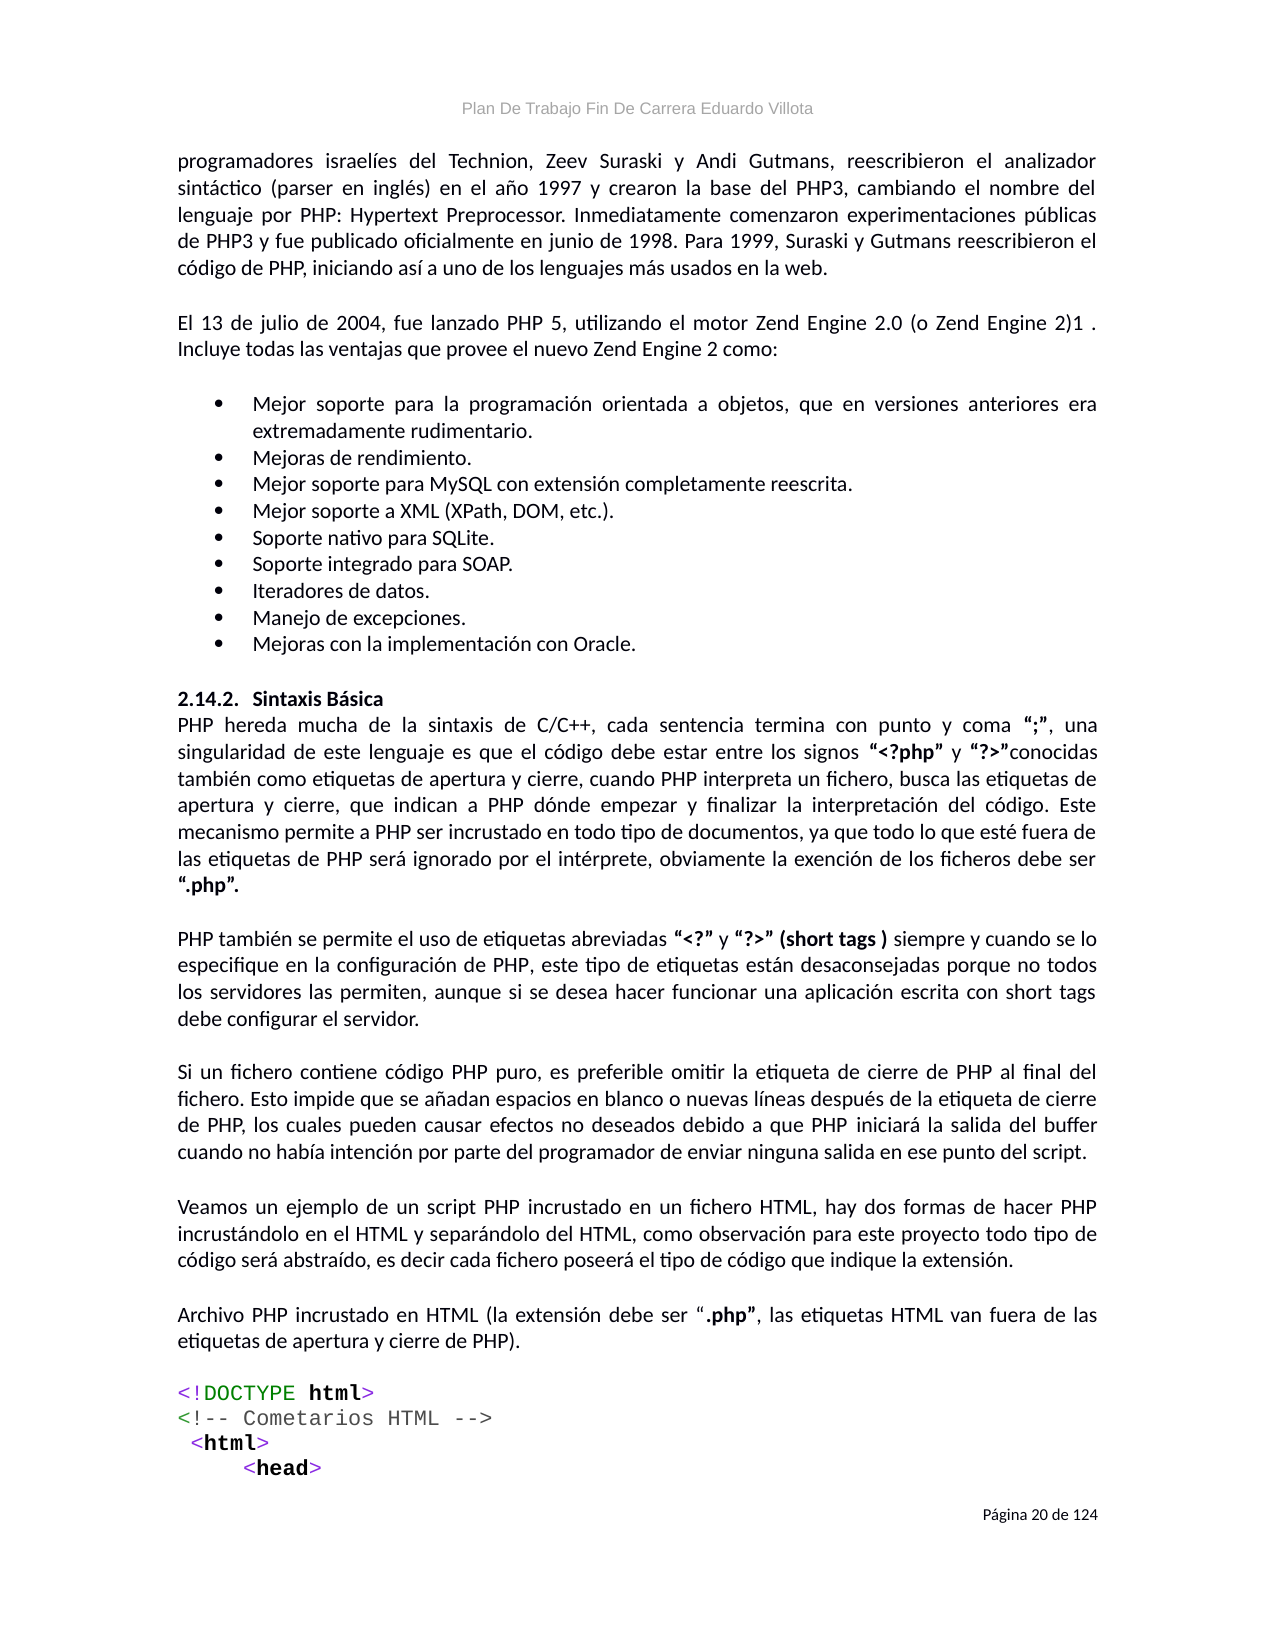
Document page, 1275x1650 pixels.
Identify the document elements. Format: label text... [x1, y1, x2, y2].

list Mejoras con la implementación con Oracle. [215, 630, 1098, 657]
list Iteradores de datos. [215, 577, 1098, 604]
text Veamos un ejemplo de un script PHP incrustado en un fichero HTML, hay dos formas de hacer PHP incrustándolo en el HTML y separándolo del HTML, como observación para este proyecto todo tipo de código será abstraído, es decir cada fichero poseerá el tipo de código que indique la extensión. [177, 1193, 1098, 1273]
text <head> [177, 1457, 1098, 1482]
list Mejor soporte para MySQL con extensión completamente reescrita. [215, 470, 1098, 497]
list Soporte nativo para SQLite. [215, 524, 1098, 550]
list Mejor soporte a XML (XPath, DOM, etc.). [215, 497, 1098, 524]
text El 13 de julio de 2004, fue lanzado PHP 5, utilizando el motor Zend Engine 2.0 (o Zend Engine 2)1 . Incluye todas las ventajas que provee el nuevo Zend Engine 2 como: [177, 309, 1098, 362]
list Soporte integrado para SOAP. [215, 550, 1098, 577]
text Si un fichero contiene código PHP puro, es preferible omitir la etiqueta de cierre de PHP al final del fichero. Esto impide que se añadan espacios en blanco o nuevas líneas después de la etiqueta de cierre de PHP, los cuales pueden causar efectos no deseados debido a que PHP iniciará la salida del buffer cuando no había intención por parte del programador de enviar ninguna salida en ese punto del script. [177, 1058, 1098, 1165]
text <!DOCTYPE html> [177, 1382, 1098, 1407]
text 2.14.2. Sintaxis Básica [177, 685, 1098, 712]
text PHP también se permite el uso de etiquetas abreviadas “<?” y “?>” (short tags ) siempre y cuando se lo especifique en la configuración de PHP, este tipo de etiquetas están desaconsejadas porque no todos los servidores las permiten, aunque si se desea hacer funcionar una aplicación escrita con short tags debe configurar el servidor. [177, 925, 1098, 1032]
list Manejo de excepciones. [215, 604, 1098, 630]
text <html> [177, 1432, 1098, 1457]
text PHP hereda mucha de la sintaxis de C/C++, cada sentencia termina con punto y coma “;”, una singularidad de este lenguaje es que el código debe estar entre los signos “<?php” y “?>”conocidas también como etiquetas de apertura y cierre, cuando PHP interpreta un fichero, busca las etiquetas de apertura y cierre, que indican a PHP dónde empezar y finalizar la interpretación del código. Este mecanismo permite a PHP ser incrustado en todo tipo de documentos, ya que todo lo que esté fuera de las etiquetas de PHP será ignorado por el intérprete, obviamente la exención de los ficheros debe ser “.php”. [177, 712, 1098, 898]
list Mejor soporte para la programación orientada a objetos, que en versiones anteriores era extremadamente rudimentario. [215, 390, 1098, 444]
text <!-- Cometarios HTML --> [177, 1407, 1098, 1432]
list Mejoras de rendimiento. [215, 444, 1098, 470]
text Archivo PHP incrustado en HTML (la extensión debe ser “.php”, las etiquetas HTML van fuera de las etiquetas de apertura y cierre de PHP). [177, 1301, 1098, 1354]
text programadores israelíes del Technion, Zeev Suraski y Andi Gutmans, reescribieron el analizador sintáctico (parser en inglés) en el año 1997 y crearon la base del PHP3, cambiando el nombre del lenguaje por PHP: Hypertext Preprocessor. Inmediatamente comenzaron experimentaciones públicas de PHP3 y fue publicado oficialmente en junio de 1998. Para 1999, Suraski y Gutmans reescribieron el código de PHP, iniciando así a uno de los lenguajes más usados en la web. [177, 148, 1098, 281]
